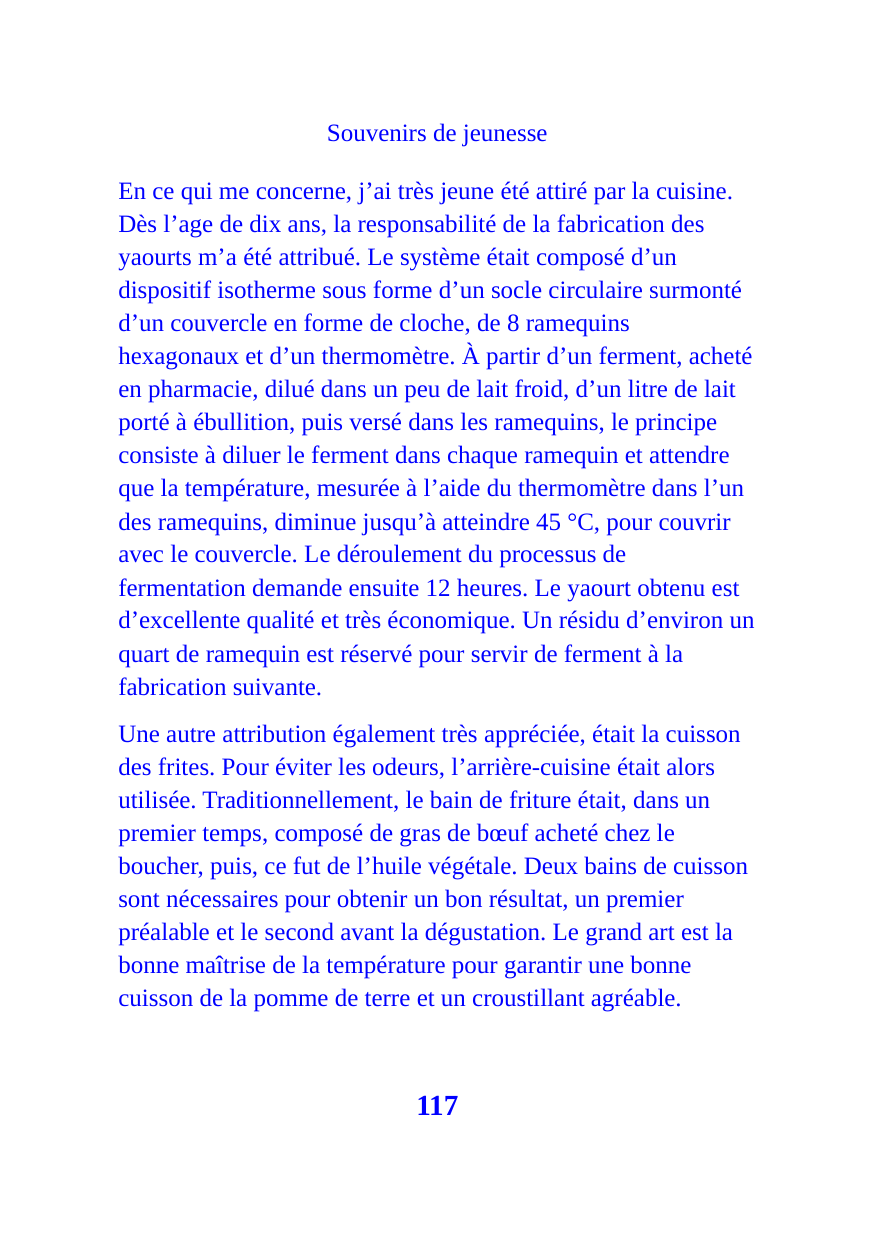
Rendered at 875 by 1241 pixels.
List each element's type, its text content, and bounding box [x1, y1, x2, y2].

text En ce qui me concerne, j’ai très jeune été attiré par la cuisine. Dès l’age de dix ans, la responsabilité de la fabrication des yaourts m’a été attribué. Le système était composé d’un dispositif isotherme sous forme d’un socle circulaire surmonté d’un couvercle en forme de cloche, de 8 ramequins hexagonaux et d’un thermomètre. À partir d’un ferment, acheté en pharmacie, dilué dans un peu de lait froid, d’un litre de lait porté à ébullition, puis versé dans les ramequins, le principe consiste à diluer le ferment dans chaque ramequin et attendre que la température, mesurée à l’aide du thermomètre dans l’un des ramequins, diminue jusqu’à atteindre 45 °C, pour couvrir avec le couvercle. Le déroulement du processus de fermentation demande ensuite 12 heures. Le yaourt obtenu est d’excellente qualité et très économique. Un résidu d’environ un quart de ramequin est réservé pour servir de ferment à la fabrication suivante. [118, 176, 756, 700]
text Une autre attribution également très appréciée, était la cuisson des frites. Pour éviter les odeurs, l’arrière-cuisine était alors utilisée. Traditionnellement, le bain de friture était, dans un premier temps, composé de gras de bœuf acheté chez le boucher, puis, ce fut de l’huile végétale. Deux bains de cuisson sont nécessaires pour obtenir un bon résultat, un premier préalable et le second avant la dégustation. Le grand art est la bonne maîtrise de la température pour garantir une bonne cuisson de la pomme de terre et un croustillant agréable. [118, 719, 756, 1012]
